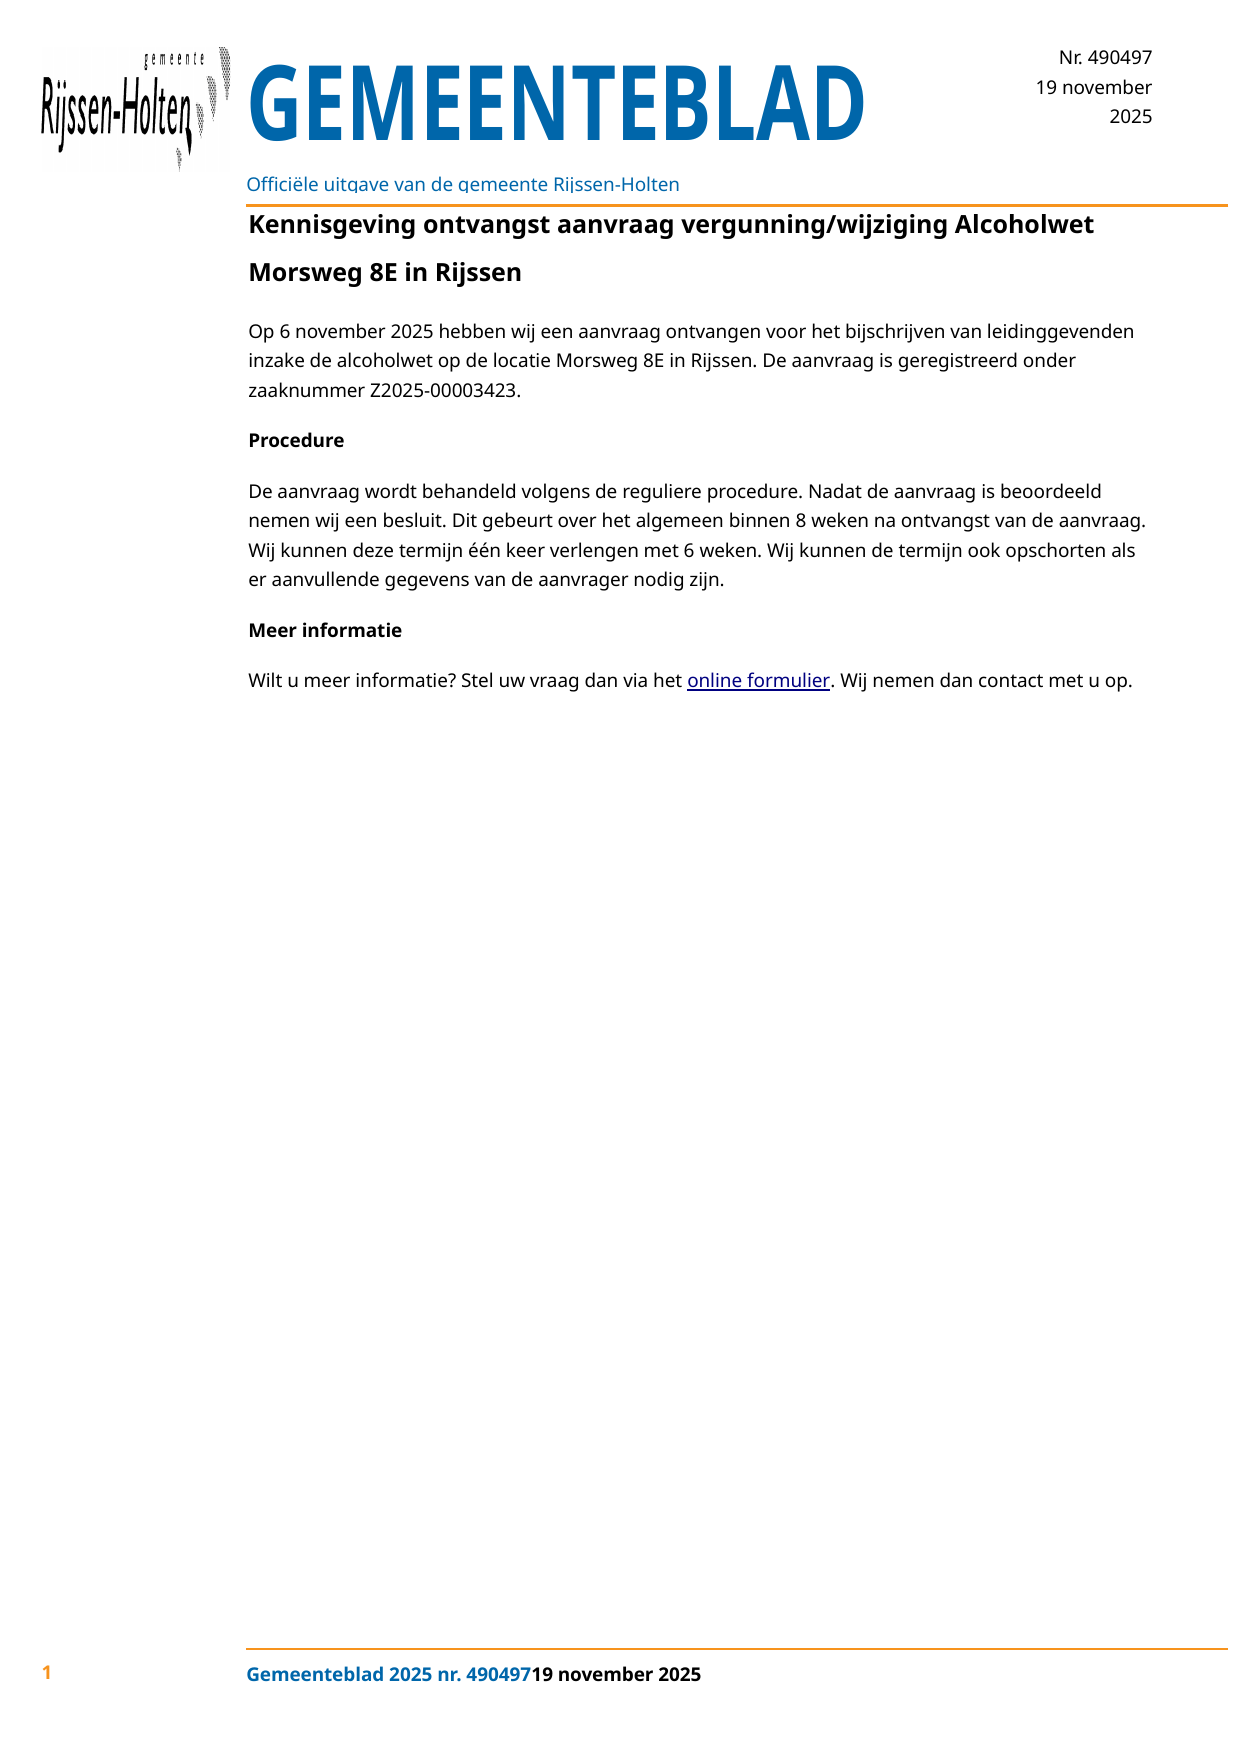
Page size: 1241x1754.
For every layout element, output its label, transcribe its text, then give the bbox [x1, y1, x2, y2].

text Op 6 november 2025 hebben wij een aanvraag ontvangen voor het bijschrijven van leidinggevenden inzake de alcoholwet op de locatie Morsweg 8E in Rijssen. De aanvraag is geregistreerd onder zaaknummer Z2025-00003423. [248, 318, 1152, 403]
text Wilt u meer informatie? Stel uw vraag dan via het online formulier. Wij nemen dan contact met u op. [248, 667, 1152, 693]
text Meer informatie [248, 617, 1152, 643]
text De aanvraag wordt behandeld volgens de reguliere procedure. Nadat de aanvraag is beoordeeld nemen wij een besluit. Dit gebeurt over het algemeen binnen 8 weken na ontvangst van de aanvraag. Wij kunnen deze termijn één keer verlengen met 6 weken. Wij kunnen de termijn ook opschorten als er aanvullende gegevens van de aanvrager nodig zijn. [248, 478, 1152, 592]
text Procedure [248, 427, 1152, 453]
picture [41, 47, 231, 172]
text Kennisgeving ontvangst aanvraag vergunning/wijziging Alcoholwet Morsweg 8E in Rijssen [248, 207, 1152, 288]
